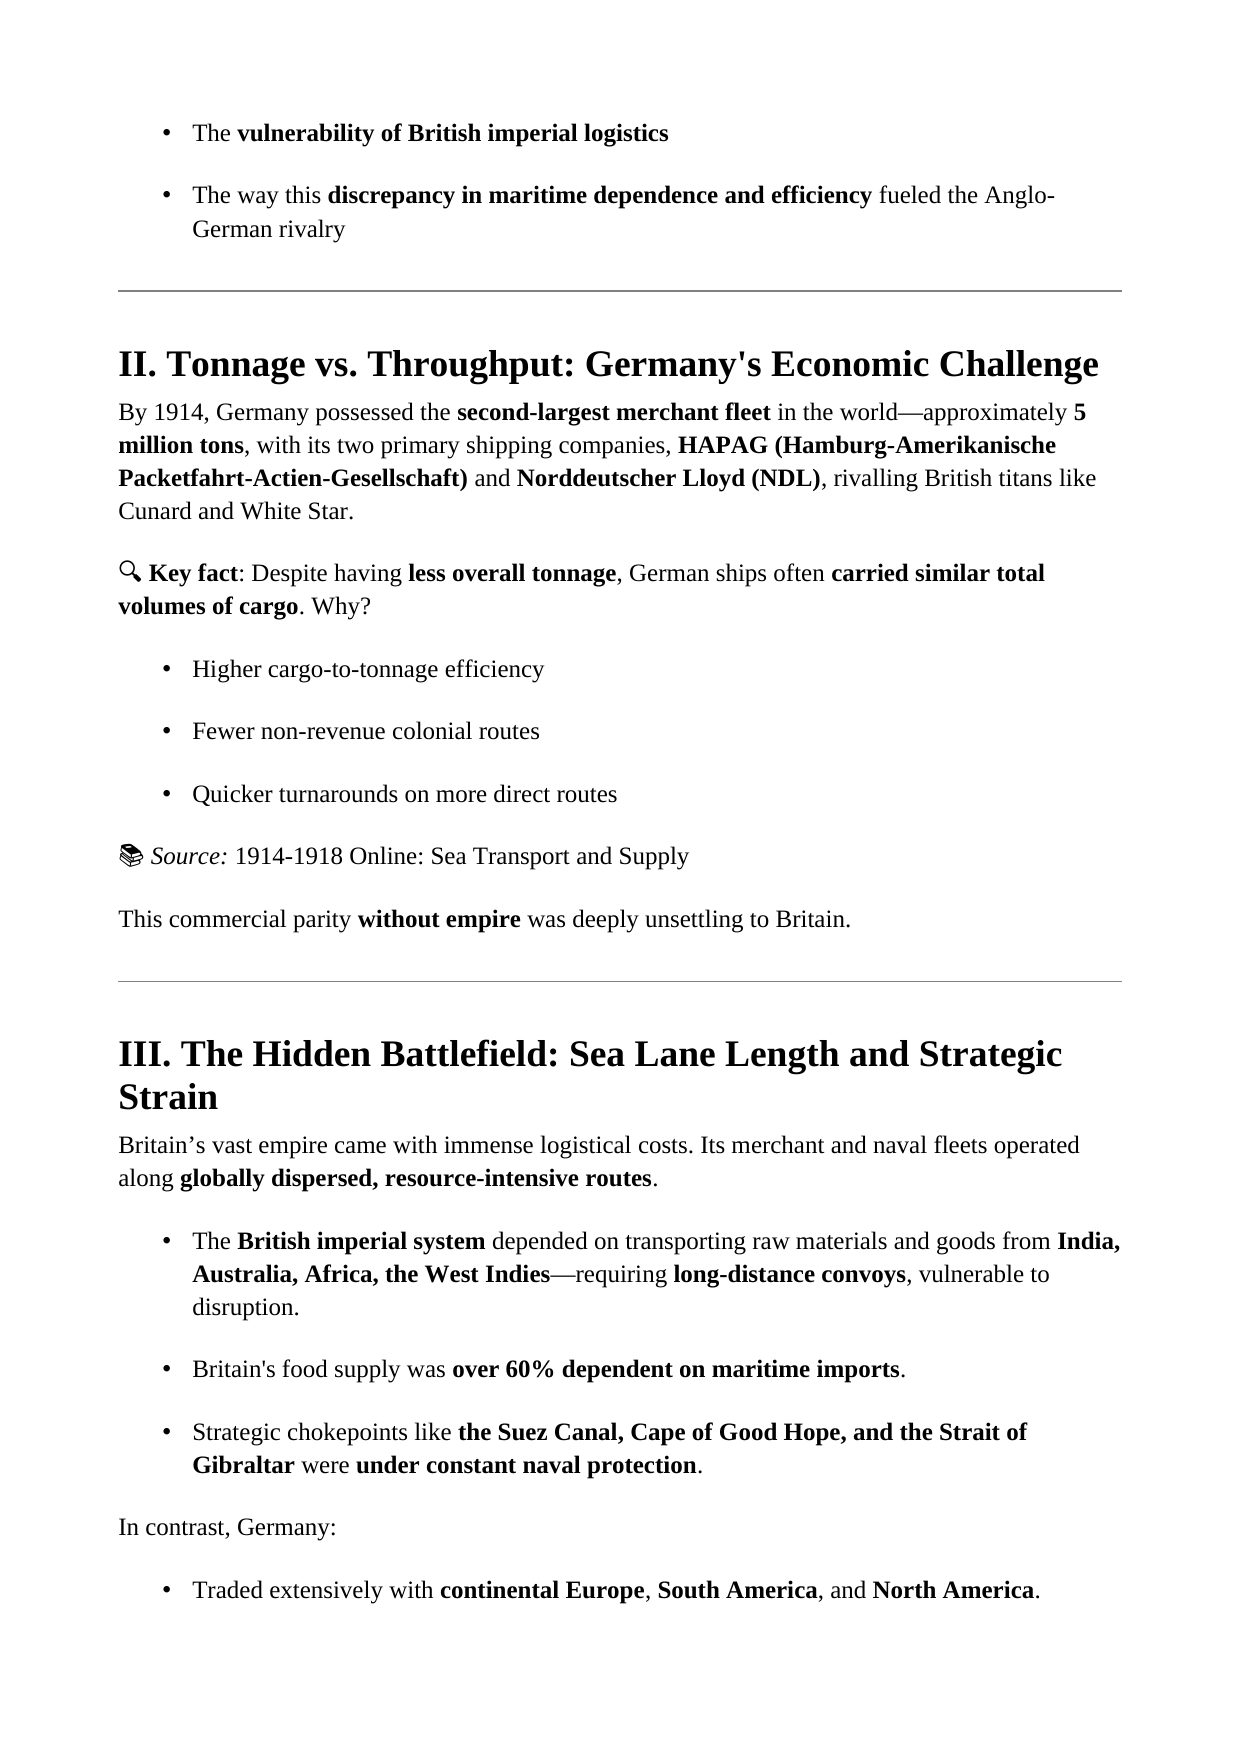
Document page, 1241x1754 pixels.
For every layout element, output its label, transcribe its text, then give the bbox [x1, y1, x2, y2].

text By 1914, Germany possessed the second-largest merchant fleet in the world—approximately 5 million tons, with its two primary shipping companies, HAPAG (Hamburg-Amerikanische Packetfahrt-Actien-Gesellschaft) and Norddeutscher Lloyd (NDL), rivalling British titans like Cunard and White Star. [118, 397, 1122, 525]
list Quicker turnarounds on more direct routes [162, 779, 1122, 808]
text Britain’s vast empire came with immense logistical costs. Its merchant and naval fleets operated along globally dispersed, resource-intensive routes. [118, 1130, 1122, 1192]
list Britain's food supply was over 60% dependent on maritime imports. [162, 1354, 1122, 1383]
text In contrast, Germany: [118, 1512, 1122, 1541]
list Strategic chokepoints like the Suez Canal, Cape of Good Hope, and the Strait of Gibraltar were under constant naval protection. [162, 1417, 1122, 1479]
subtitle II. Tonnage vs. Throughput: Germany's Economic Challenge [118, 341, 1122, 384]
list The British imperial system depended on transporting raw materials and goods from India, Australia, Africa, the West Indies—requiring long-distance convoys, vulnerable to disruption. [162, 1226, 1122, 1321]
text 📚 Source: 1914-1918 Online: Sea Transport and Supply [118, 841, 1122, 870]
list The vulnerability of British imperial logistics [162, 118, 1122, 147]
text 🔍 Key fact: Despite having less overall tonnage, German ships often carried similar total volumes of cargo. Why? [118, 558, 1122, 620]
list Higher cargo-to-tonnage efficiency [162, 654, 1122, 683]
list Fewer non-revenue colonial routes [162, 716, 1122, 745]
text This commercial parity without empire was deeply unsettling to Britain. [118, 904, 1122, 933]
list Traded extensively with continental Europe, South America, and North America. [162, 1575, 1122, 1604]
subtitle III. The Hidden Battlefield: Sea Lane Length and Strategic Strain [118, 1032, 1122, 1118]
list The way this discrepancy in maritime dependence and efficiency fueled the Anglo-German rivalry [162, 181, 1122, 242]
